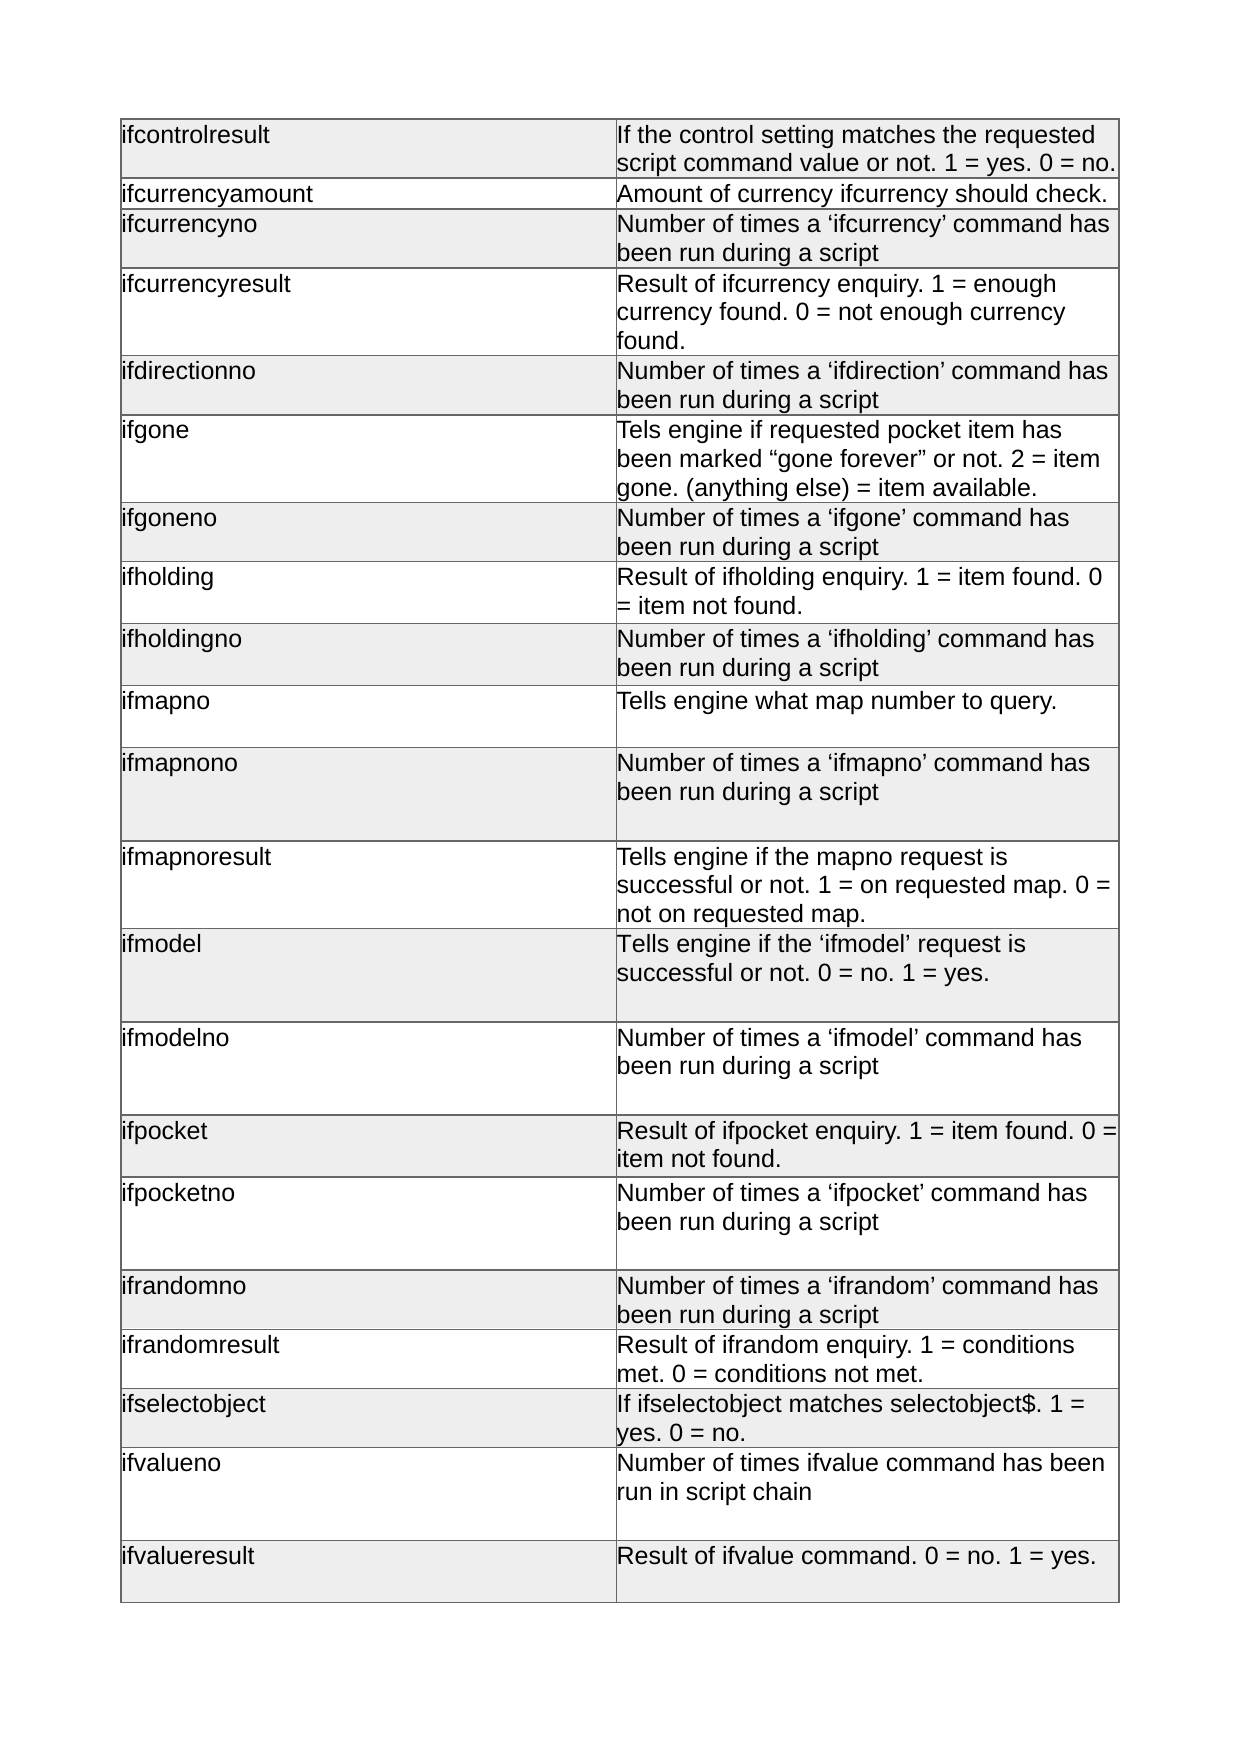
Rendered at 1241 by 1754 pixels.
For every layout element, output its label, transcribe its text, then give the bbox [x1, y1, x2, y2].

table_cell ifmapnono [122, 748, 616, 840]
table_cell ifvalueno [122, 1448, 616, 1540]
table_cell If the control setting matches the requested script command value or not. 1 = yes. 0 = no. [617, 120, 1118, 177]
table_cell Result of ifholding enquiry. 1 = item found. 0 = item not found. [617, 562, 1118, 623]
table_cell ifholding [122, 562, 616, 623]
table_cell Number of times a ‘ifdirection’ command has been run during a script [617, 356, 1118, 414]
table_cell ifcurrencyresult [122, 269, 616, 355]
table_cell ifvalueresult [122, 1541, 616, 1602]
table_cell ifgone [122, 416, 616, 502]
table_cell ifcontrolresult [122, 120, 616, 177]
table_cell ifgoneno [122, 503, 616, 561]
table_cell ifholdingno [122, 624, 616, 685]
table_cell Number of times a ‘ifgone’ command has been run during a script [617, 503, 1118, 561]
table_cell Tells engine if the mapno request is successful or not. 1 = on requested map. 0 = not on requested map. [617, 842, 1118, 928]
table_cell Number of times a ‘ifrandom’ command has been run during a script [617, 1271, 1118, 1328]
table_cell ifmapnoresult [122, 842, 616, 928]
table_cell Amount of currency ifcurrency should check. [617, 179, 1118, 208]
table_cell ifmodel [122, 929, 616, 1021]
table_cell Number of times a ‘ifmapno’ command has been run during a script [617, 748, 1118, 840]
table_cell ifrandomresult [122, 1330, 616, 1387]
table_cell Number of times a ‘ifholding’ command has been run during a script [617, 624, 1118, 685]
table_cell ifpocketno [122, 1178, 616, 1269]
table_cell ifmapno [122, 686, 616, 747]
table_cell ifpocket [122, 1116, 616, 1176]
table_cell Result of ifpocket enquiry. 1 = item found. 0 = item not found. [617, 1116, 1118, 1176]
table_cell ifrandomno [122, 1271, 616, 1328]
table_cell Number of times a ‘ifpocket’ command has been run during a script [617, 1178, 1118, 1269]
table_cell If ifselectobject matches selectobject$. 1 = yes. 0 = no. [617, 1389, 1118, 1447]
table_cell ifdirectionno [122, 356, 616, 414]
table_cell Number of times a ‘ifcurrency’ command has been run during a script [617, 210, 1118, 267]
table_cell Result of ifvalue command. 0 = no. 1 = yes. [617, 1541, 1118, 1602]
table_cell Tels engine if requested pocket item has been marked “gone forever” or not. 2 = item gone. (anything else) = item available. [617, 416, 1118, 502]
table_cell Number of times a ‘ifmodel’ command has been run during a script [617, 1023, 1118, 1114]
table_cell ifmodelno [122, 1023, 616, 1114]
table_cell ifcurrencyamount [122, 179, 616, 208]
table_cell Tells engine what map number to query. [617, 686, 1118, 747]
table_cell Tells engine if the ‘ifmodel’ request is successful or not. 0 = no. 1 = yes. [617, 929, 1118, 1021]
table_cell Number of times ifvalue command has been run in script chain [617, 1448, 1118, 1540]
table_cell ifcurrencyno [122, 210, 616, 267]
table_cell ifselectobject [122, 1389, 616, 1447]
table_cell Result of ifrandom enquiry. 1 = conditions met. 0 = conditions not met. [617, 1330, 1118, 1387]
table_cell Result of ifcurrency enquiry. 1 = enough currency found. 0 = not enough currency found. [617, 269, 1118, 355]
